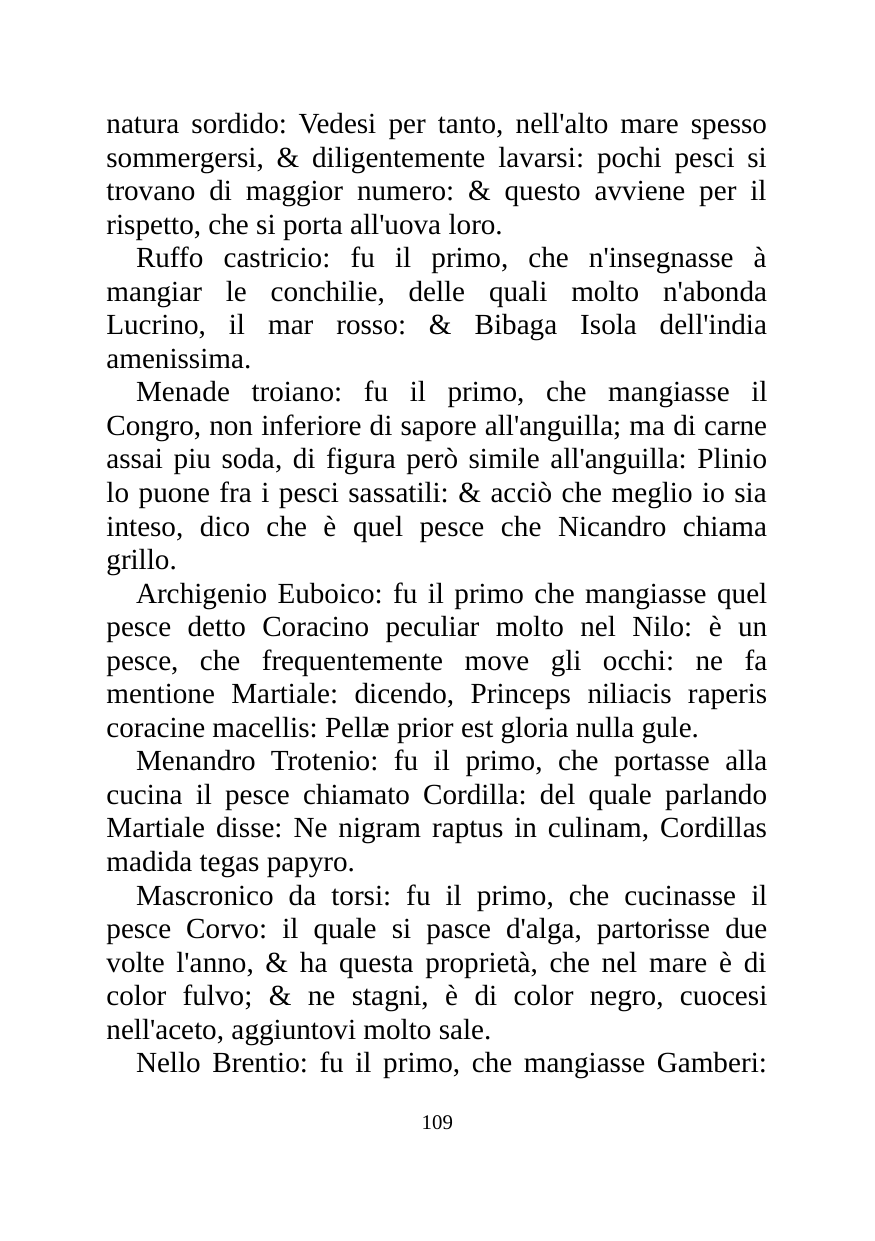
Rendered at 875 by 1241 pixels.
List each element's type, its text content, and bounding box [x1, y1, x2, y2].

text Nello Brentio: fu il primo, che mangiasse Gamberi: [106, 1045, 768, 1079]
text natura sordido: Vedesi per tanto, nell'alto mare spesso sommergersi, & diligentemente lavarsi: pochi pesci si trovano di maggior numero: & questo avviene per il rispetto, che si porta all'uova loro. [106, 106, 768, 240]
text Ruffo castricio: fu il primo, che n'insegnasse à mangiar le conchilie, delle quali molto n'abonda Lucrino, il mar rosso: & Bibaga Isola dell'india amenissima. [106, 240, 768, 374]
text Archigenio Euboico: fu il primo che mangiasse quel pesce detto Coracino peculiar molto nel Nilo: è un pesce, che frequentemente move gli occhi: ne fa mentione Martiale: dicendo, Princeps niliacis raperis coracine macellis: Pellæ prior est gloria nulla gule. [106, 576, 768, 743]
text Menandro Trotenio: fu il primo, che portasse alla cucina il pesce chiamato Cordilla: del quale parlando Martiale disse: Ne nigram raptus in culinam, Cordillas madida tegas papyro. [106, 743, 768, 878]
text Mascronico da torsi: fu il primo, che cucinasse il pesce Corvo: il quale si pasce d'alga, partorisse due volte l'anno, & ha questa proprietà, che nel mare è di color fulvo; & ne stagni, è di color negro, cuocesi nell'aceto, aggiuntovi molto sale. [106, 878, 768, 1045]
text Menade troiano: fu il primo, che mangiasse il Congro, non inferiore di sapore all'anguilla; ma di carne assai piu soda, di figura però simile all'anguilla: Plinio lo puone fra i pesci sassatili: & acciò che meglio io sia inteso, dico che è quel pesce che Nicandro chiama grillo. [106, 374, 768, 576]
